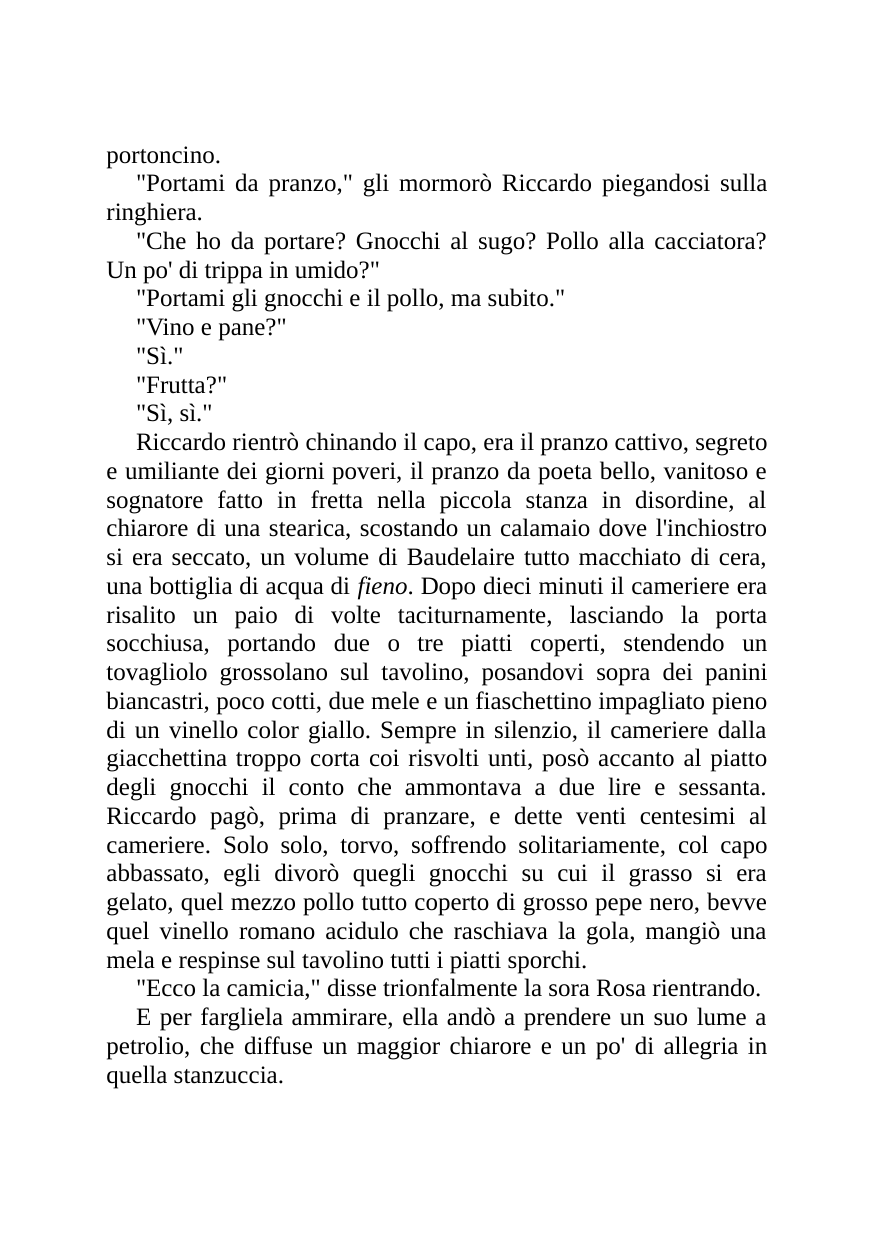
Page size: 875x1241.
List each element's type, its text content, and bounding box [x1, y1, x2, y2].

text "Sì." [106, 341, 768, 370]
text "Frutta?" [106, 370, 768, 398]
text Riccardo rientrò chinando il capo, era il pranzo cattivo, segreto e umiliante dei giorni poveri, il pranzo da poeta bello, vanitoso e sognatore fatto in fretta nella piccola stanza in disordine, al chiarore di una stearica, scostando un calamaio dove l'inchiostro si era seccato, un volume di Baudelaire tutto macchiato di cera, una bottiglia di acqua di fieno. Dopo dieci minuti il cameriere era risalito un paio di volte taciturnamente, lasciando la porta socchiusa, portando due o tre piatti coperti, stendendo un tovagliolo grossolano sul tavolino, posandovi sopra dei panini biancastri, poco cotti, due mele e un fiaschettino impagliato pieno di un vinello color giallo. Sempre in silenzio, il cameriere dalla giacchettina troppo corta coi risvolti unti, posò accanto al piatto degli gnocchi il conto che ammontava a due lire e sessanta. Riccardo pagò, prima di pranzare, e dette venti centesimi al cameriere. Solo solo, torvo, soffrendo solitariamente, col capo abbassato, egli divorò quegli gnocchi su cui il grasso si era gelato, quel mezzo pollo tutto coperto di grosso pepe nero, bevve quel vinello romano acidulo che raschiava la gola, mangiò una mela e respinse sul tavolino tutti i piatti sporchi. [106, 427, 768, 973]
text "Vino e pane?" [106, 312, 768, 341]
text portoncino. [106, 140, 768, 168]
text "Ecco la camicia," disse trionfalmente la sora Rosa rientrando. [106, 973, 768, 1002]
text "Che ho da portare? Gnocchi al sugo? Pollo alla cacciatora? Un po' di trippa in umido?" [106, 226, 768, 283]
text "Portami da pranzo," gli mormorò Riccardo piegandosi sulla ringhiera. [106, 168, 768, 226]
text E per fargliela ammirare, ella andò a prendere un suo lume a petrolio, che diffuse un maggior chiarore e un po' di allegria in quella stanzuccia. [106, 1002, 768, 1088]
text "Sì, sì." [106, 398, 768, 427]
text "Portami gli gnocchi e il pollo, ma subito." [106, 283, 768, 312]
